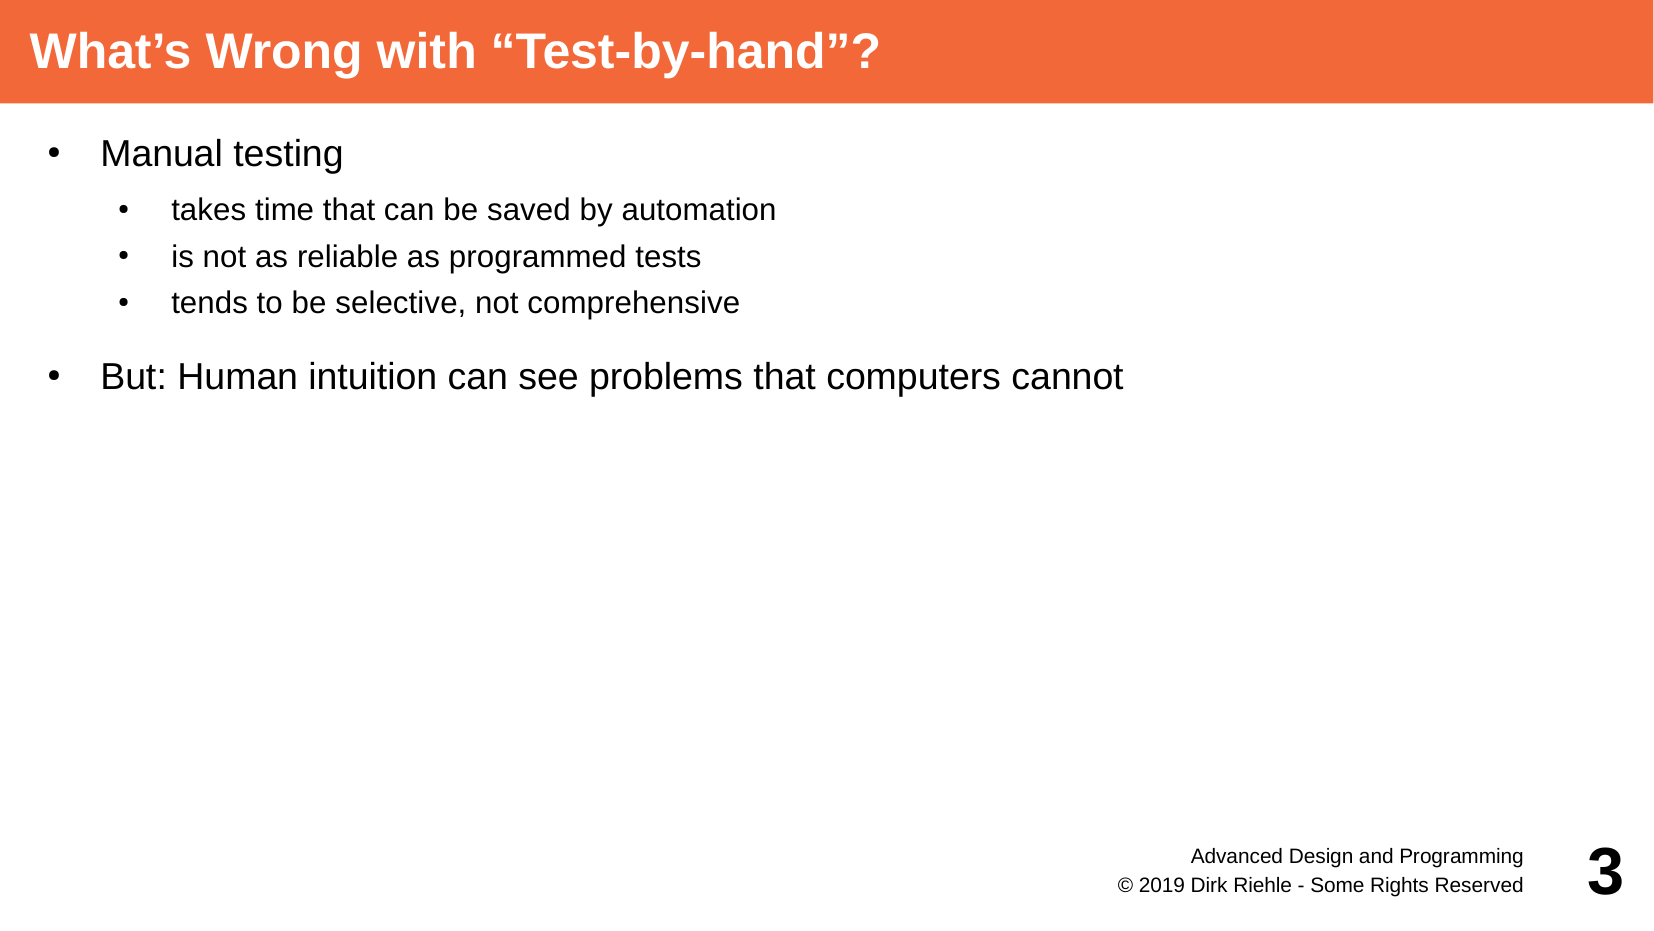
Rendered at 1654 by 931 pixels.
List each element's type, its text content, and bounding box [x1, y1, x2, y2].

list Manual testing takes time that can be saved by automation is not as reliable as programmed tests tends to be selective, not comprehensive But: Human intuition can see problems that computers cannot [29, 132, 1625, 813]
title What’s Wrong with “Test-by-hand”? [0, 0, 1654, 104]
